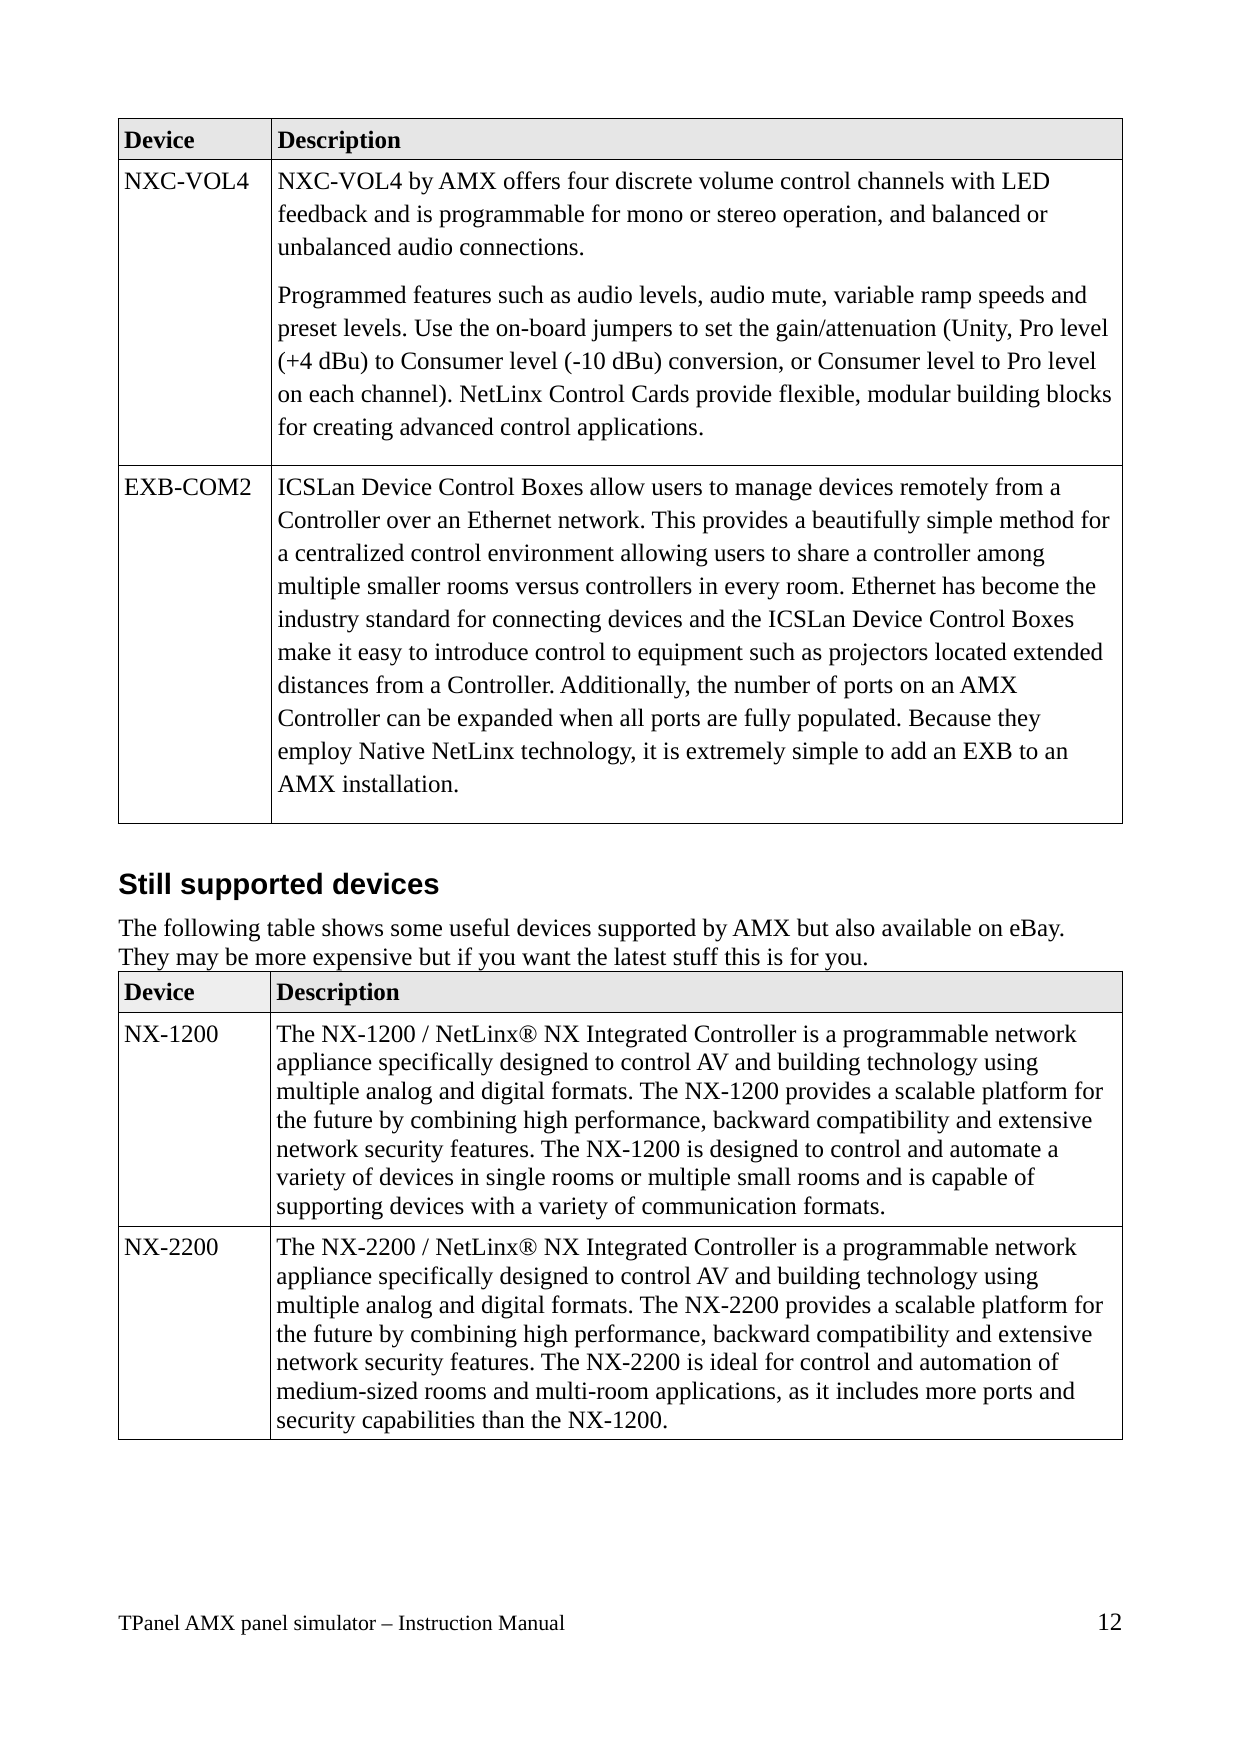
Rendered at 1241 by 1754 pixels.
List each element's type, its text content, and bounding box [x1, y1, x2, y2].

table_cell ICSLan Device Control Boxes allow users to manage devices remotely from a Controller over an Ethernet network. This provides a beautifully simple method for a centralized control environment allowing users to share a controller among multiple smaller rooms versus controllers in every room. Ethernet has become the industry standard for connecting devices and the ICSLan Device Control Boxes make it easy to introduce control to equipment such as projectors located extended distances from a Controller. Additionally, the number of ports on an AMX Controller can be expanded when all ports are fully populated. Because they employ Native NetLinx technology, it is extremely simple to add an EXB to an AMX installation. [272, 466, 1122, 822]
table_header Device [119, 972, 270, 1012]
text The following table shows some useful devices supported by AMX but also available on eBay. They may be more expensive but if you want the latest stuff this is for you. [118, 913, 1122, 971]
table_cell NXC-VOL4 [119, 160, 271, 465]
table_header Description [272, 119, 1122, 159]
table_cell NX-1200 [119, 1013, 270, 1226]
subtitle Still supported devices [118, 867, 1122, 901]
table_cell The NX-1200 / NetLinx® NX Integrated Controller is a programmable network appliance specifically designed to control AV and building technology using multiple analog and digital formats. The NX-1200 provides a scalable platform for the future by combining high performance, backward compatibility and extensive network security features. The NX-1200 is designed to control and automate a variety of devices in single rooms or multiple small rooms and is capable of supporting devices with a variety of communication formats. [271, 1013, 1122, 1226]
table_header Device [119, 119, 271, 159]
table_cell NX-2200 [119, 1227, 270, 1439]
table_cell NXC-VOL4 by AMX offers four discrete volume control channels with LED feedback and is programmable for mono or stereo operation, and balanced or unbalanced audio connections. Programmed features such as audio levels, audio mute, variable ramp speeds and preset levels. Use the on-board jumpers to set the gain/attenuation (Unity, Pro level (+4 dBu) to Consumer level (-10 dBu) conversion, or Consumer level to Pro level on each channel). NetLinx Control Cards provide flexible, modular building blocks for creating advanced control applications. [272, 160, 1122, 465]
table_cell The NX-2200 / NetLinx® NX Integrated Controller is a programmable network appliance specifically designed to control AV and building technology using multiple analog and digital formats. The NX-2200 provides a scalable platform for the future by combining high performance, backward compatibility and extensive network security features. The NX-2200 is ideal for control and automation of medium-sized rooms and multi-room applications, as it includes more ports and security capabilities than the NX-1200. [271, 1227, 1122, 1439]
table_header Description [271, 972, 1122, 1012]
table_cell EXB-COM2 [119, 466, 271, 822]
